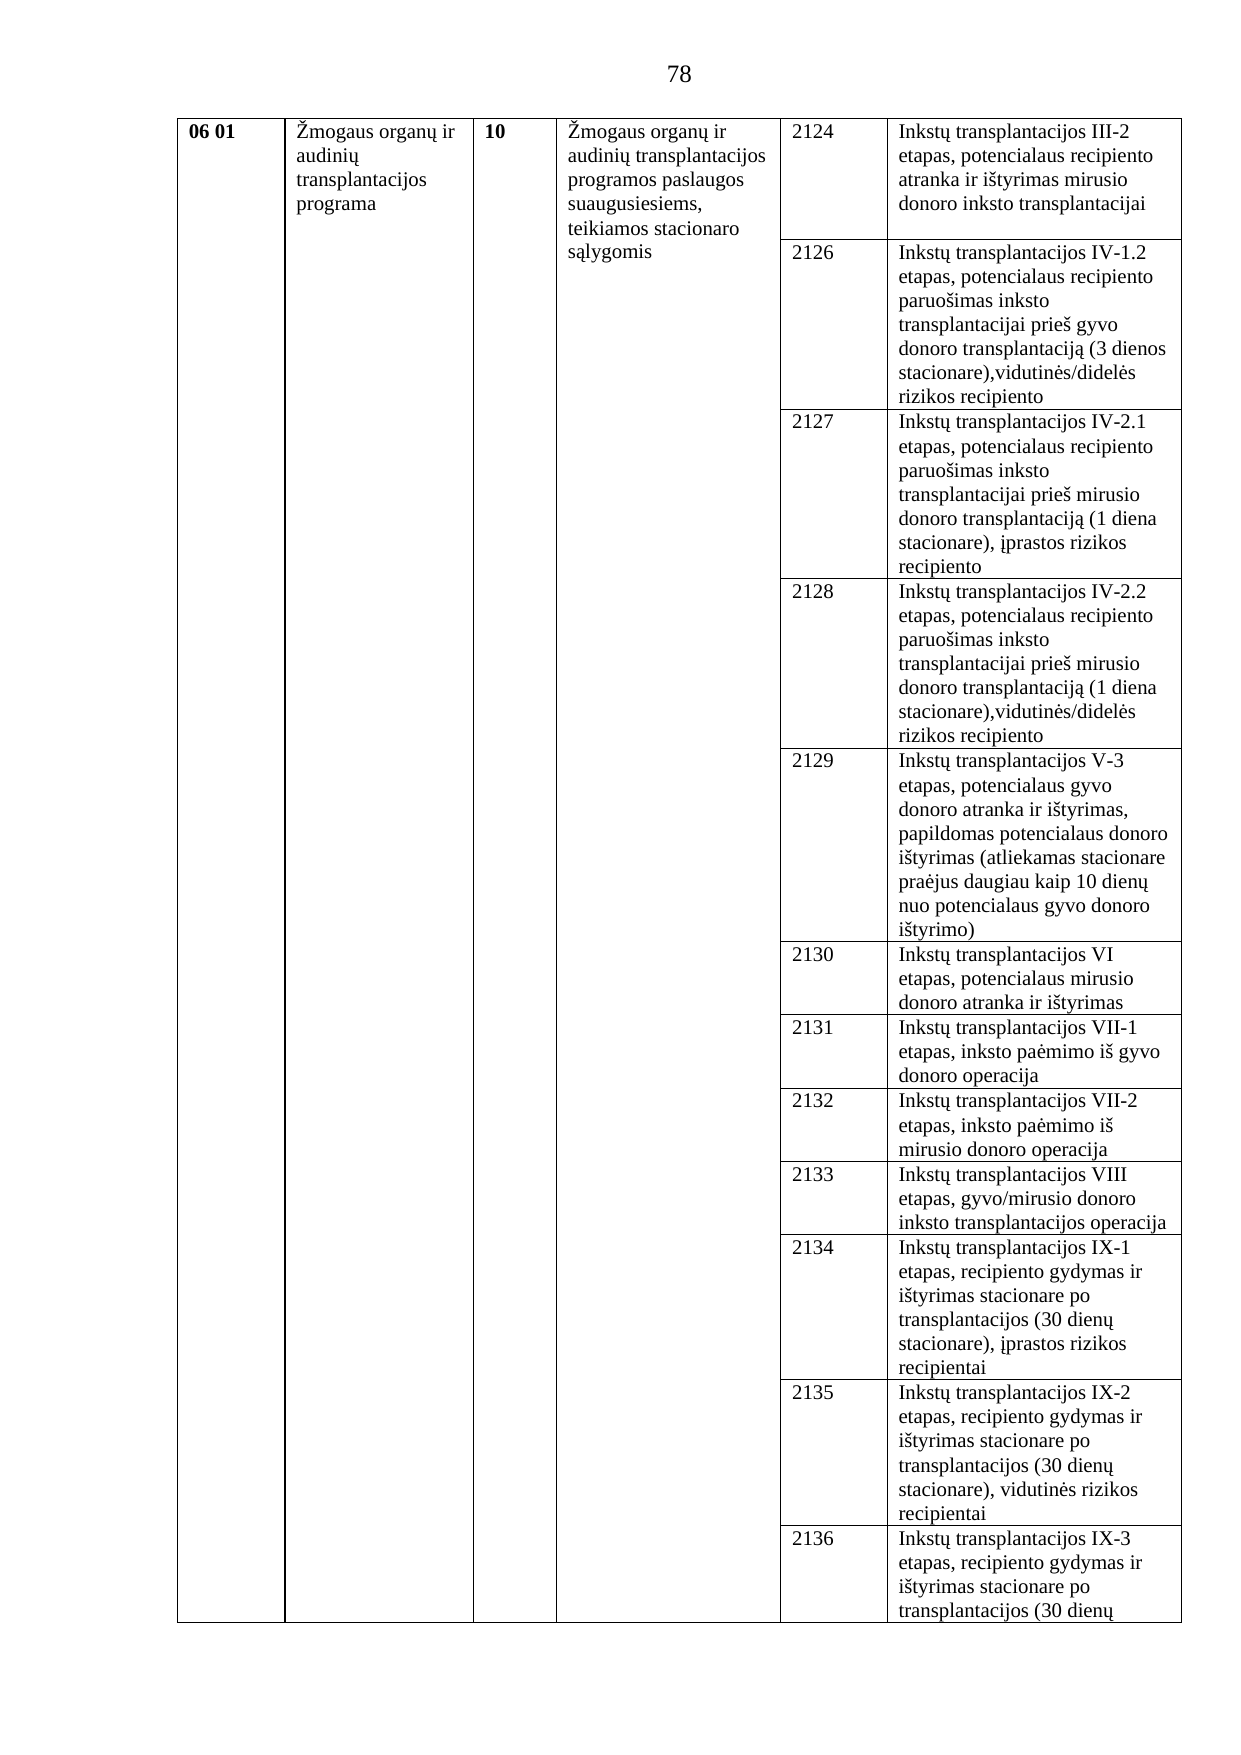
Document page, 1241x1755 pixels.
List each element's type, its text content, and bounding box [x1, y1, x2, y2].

table_cell 06 01 [178, 119, 284, 1622]
table_cell 2133 [781, 1162, 887, 1234]
table_cell Inkstų transplantacijos VII-2 etapas, inksto paėmimo iš mirusio donoro operacija [888, 1089, 1181, 1161]
table_cell 2130 [781, 942, 887, 1014]
table_cell 2132 [781, 1089, 887, 1161]
table_cell Inkstų transplantacijos IX-2 etapas, recipiento gydymas ir ištyrimas stacionare po transplantacijos (30 dienų stacionare), vidutinės rizikos recipientai [888, 1380, 1181, 1525]
table_cell 2129 [781, 749, 887, 941]
table_cell 2136 [781, 1526, 887, 1622]
table_cell Inkstų transplantacijos VI etapas, potencialaus mirusio donoro atranka ir ištyrimas [888, 942, 1181, 1014]
table_cell 2126 [781, 240, 887, 408]
table_cell 2131 [781, 1015, 887, 1087]
table_cell Žmogaus organų ir audinių transplantacijos programos paslaugos suaugusiesiems, teikiamos stacionaro sąlygomis [557, 119, 780, 1622]
table_cell Inkstų transplantacijos IX-1 etapas, recipiento gydymas ir ištyrimas stacionare po transplantacijos (30 dienų stacionare), įprastos rizikos recipientai [888, 1235, 1181, 1379]
table_cell Inkstų transplantacijos IV-1.2 etapas, potencialaus recipiento paruošimas inksto transplantacijai prieš gyvo donoro transplantaciją (3 dienos stacionare),vidutinės/didelės rizikos recipiento [888, 240, 1181, 408]
table_cell 2128 [781, 579, 887, 747]
table_cell Inkstų transplantacijos VIII etapas, gyvo/mirusio donoro inksto transplantacijos operacija [888, 1162, 1181, 1234]
table_cell Inkstų transplantacijos IX-3 etapas, recipiento gydymas ir ištyrimas stacionare po transplantacijos (30 dienų [888, 1526, 1181, 1622]
table_cell 2124 [781, 119, 887, 239]
table_cell Inkstų transplantacijos IV-2.2 etapas, potencialaus recipiento paruošimas inksto transplantacijai prieš mirusio donoro transplantaciją (1 diena stacionare),vidutinės/didelės rizikos recipiento [888, 579, 1181, 747]
table_cell Inkstų transplantacijos III-2 etapas, potencialaus recipiento atranka ir ištyrimas mirusio donoro inksto transplantacijai [888, 119, 1181, 239]
table_cell 2134 [781, 1235, 887, 1379]
table_cell 2135 [781, 1380, 887, 1525]
table_cell Inkstų transplantacijos IV-2.1 etapas, potencialaus recipiento paruošimas inksto transplantacijai prieš mirusio donoro transplantaciją (1 diena stacionare), įprastos rizikos recipiento [888, 410, 1181, 578]
table_cell Žmogaus organų ir audinių transplantacijos programa [286, 119, 473, 1622]
table_cell 10 [474, 119, 556, 1622]
table_cell Inkstų transplantacijos VII-1 etapas, inksto paėmimo iš gyvo donoro operacija [888, 1015, 1181, 1087]
table_cell 2127 [781, 410, 887, 578]
table_cell Inkstų transplantacijos V-3 etapas, potencialaus gyvo donoro atranka ir ištyrimas, papildomas potencialaus donoro ištyrimas (atliekamas stacionare praėjus daugiau kaip 10 dienų nuo potencialaus gyvo donoro ištyrimo) [888, 749, 1181, 941]
